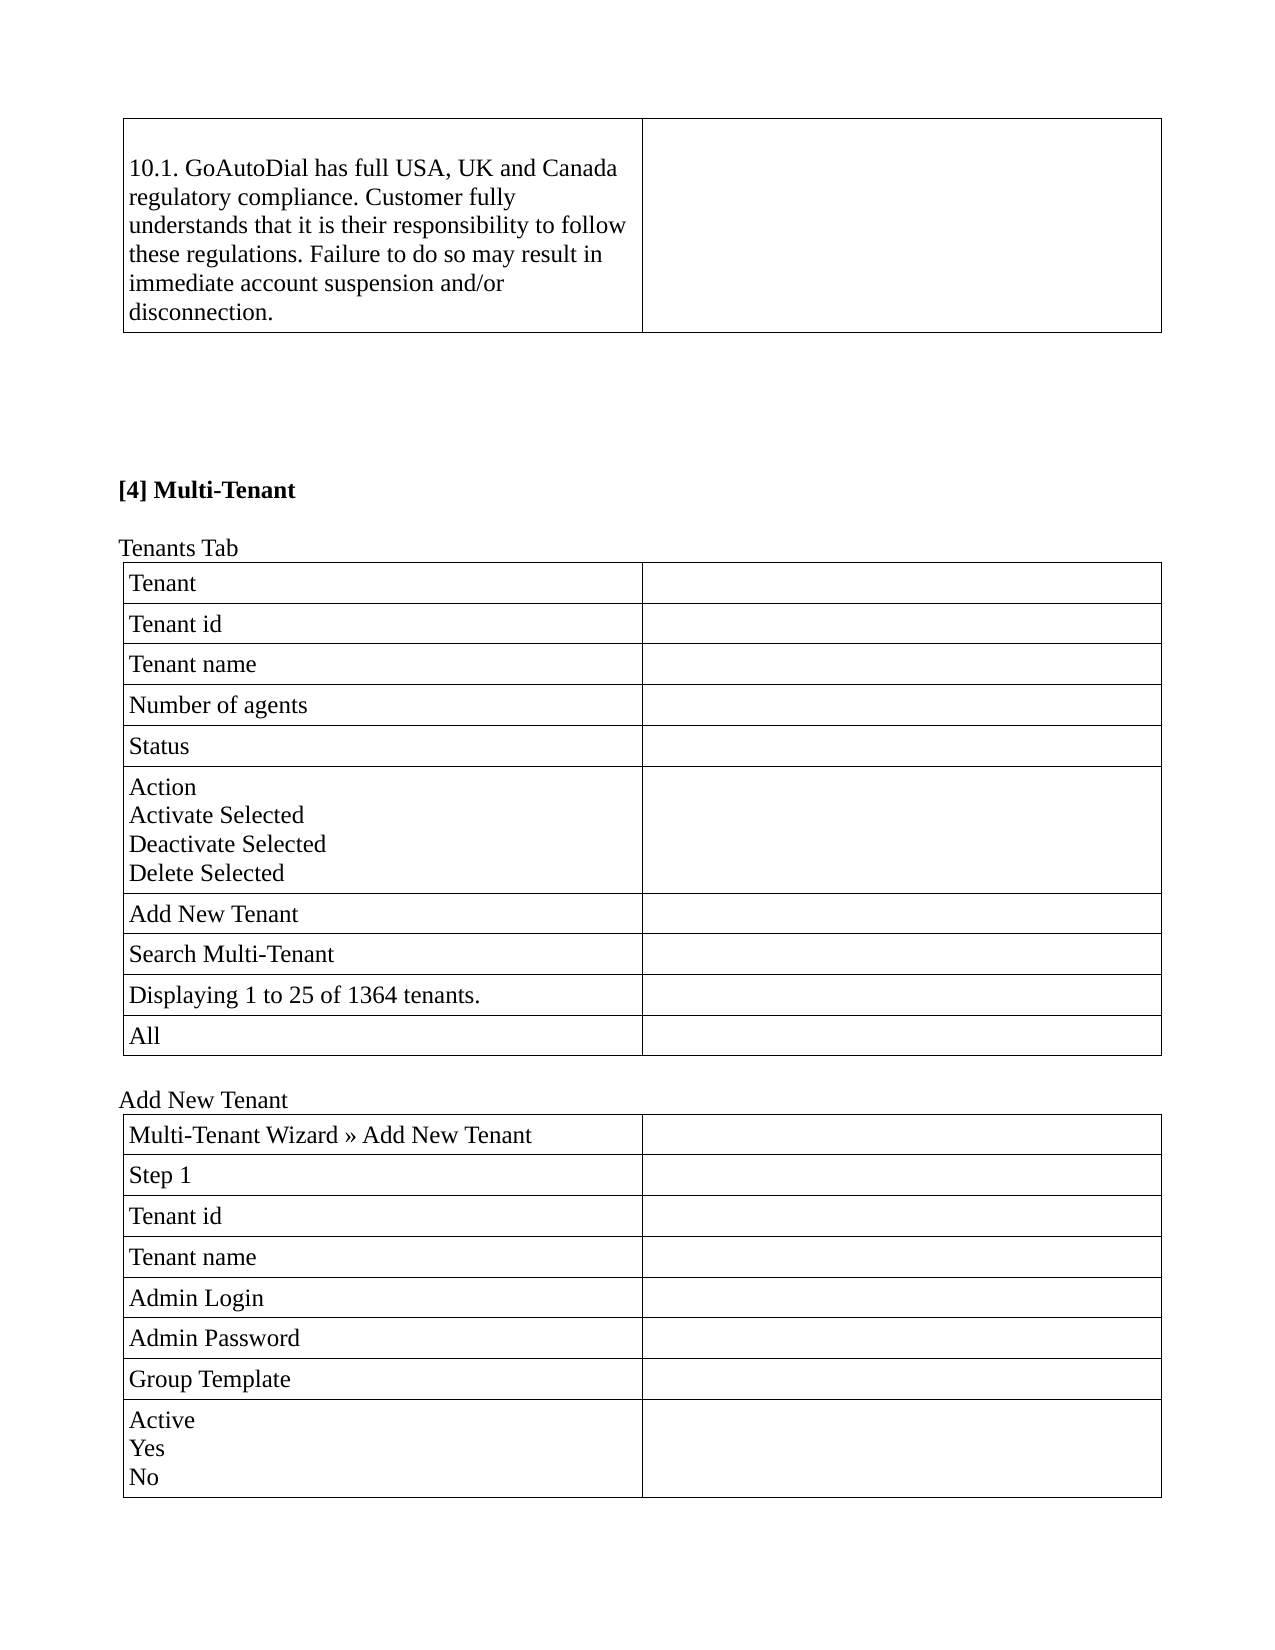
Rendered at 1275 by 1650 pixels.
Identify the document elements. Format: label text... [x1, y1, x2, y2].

table_cell [643, 1237, 1161, 1276]
table_cell Add New Tenant [124, 894, 642, 933]
table_cell Group Template [124, 1359, 642, 1398]
table_cell 10.1. GoAutoDial has full USA, UK and Canada regulatory compliance. Customer fully understands that it is their responsibility to follow these regulations. Failure to do so may result in immediate account suspension and/or disconnection. [124, 119, 642, 331]
table_header [643, 563, 1161, 603]
table_cell Tenant id [124, 1196, 642, 1236]
table_cell [643, 1400, 1161, 1497]
table_header Tenant [124, 563, 642, 603]
table_cell [643, 767, 1161, 892]
table_cell Search Multi-Tenant [124, 934, 642, 974]
table_cell [643, 975, 1161, 1015]
table_cell [643, 1318, 1161, 1358]
table_cell [643, 726, 1161, 766]
table_cell [643, 1359, 1161, 1398]
table_cell Tenant id [124, 604, 642, 643]
table_cell Admin Password [124, 1318, 642, 1358]
table_cell [643, 894, 1161, 933]
text Add New Tenant [118, 1085, 1157, 1113]
table_cell Step 1 [124, 1155, 642, 1195]
table_cell Active Yes No [124, 1400, 642, 1497]
table_cell [643, 1016, 1161, 1055]
table_cell Status [124, 726, 642, 766]
table_cell [643, 1278, 1161, 1317]
table_cell Number of agents [124, 685, 642, 725]
table_cell Displaying 1 to 25 of 1364 tenants. [124, 975, 642, 1015]
text Tenants Tab [118, 533, 1157, 562]
table_cell Admin Login [124, 1278, 642, 1317]
table_cell [643, 1155, 1161, 1195]
table_cell [643, 604, 1161, 643]
table_cell [643, 685, 1161, 725]
table_cell [643, 644, 1161, 684]
table_header [643, 1115, 1161, 1154]
text [4] Multi-Tenant [118, 476, 1157, 504]
table_cell [643, 934, 1161, 974]
table_cell [643, 119, 1161, 331]
table_header Multi-Tenant Wizard » Add New Tenant [124, 1115, 642, 1154]
table_cell All [124, 1016, 642, 1055]
table_cell Action Activate Selected Deactivate Selected Delete Selected [124, 767, 642, 892]
table_cell Tenant name [124, 1237, 642, 1276]
table_cell Tenant name [124, 644, 642, 684]
table_cell [643, 1196, 1161, 1236]
